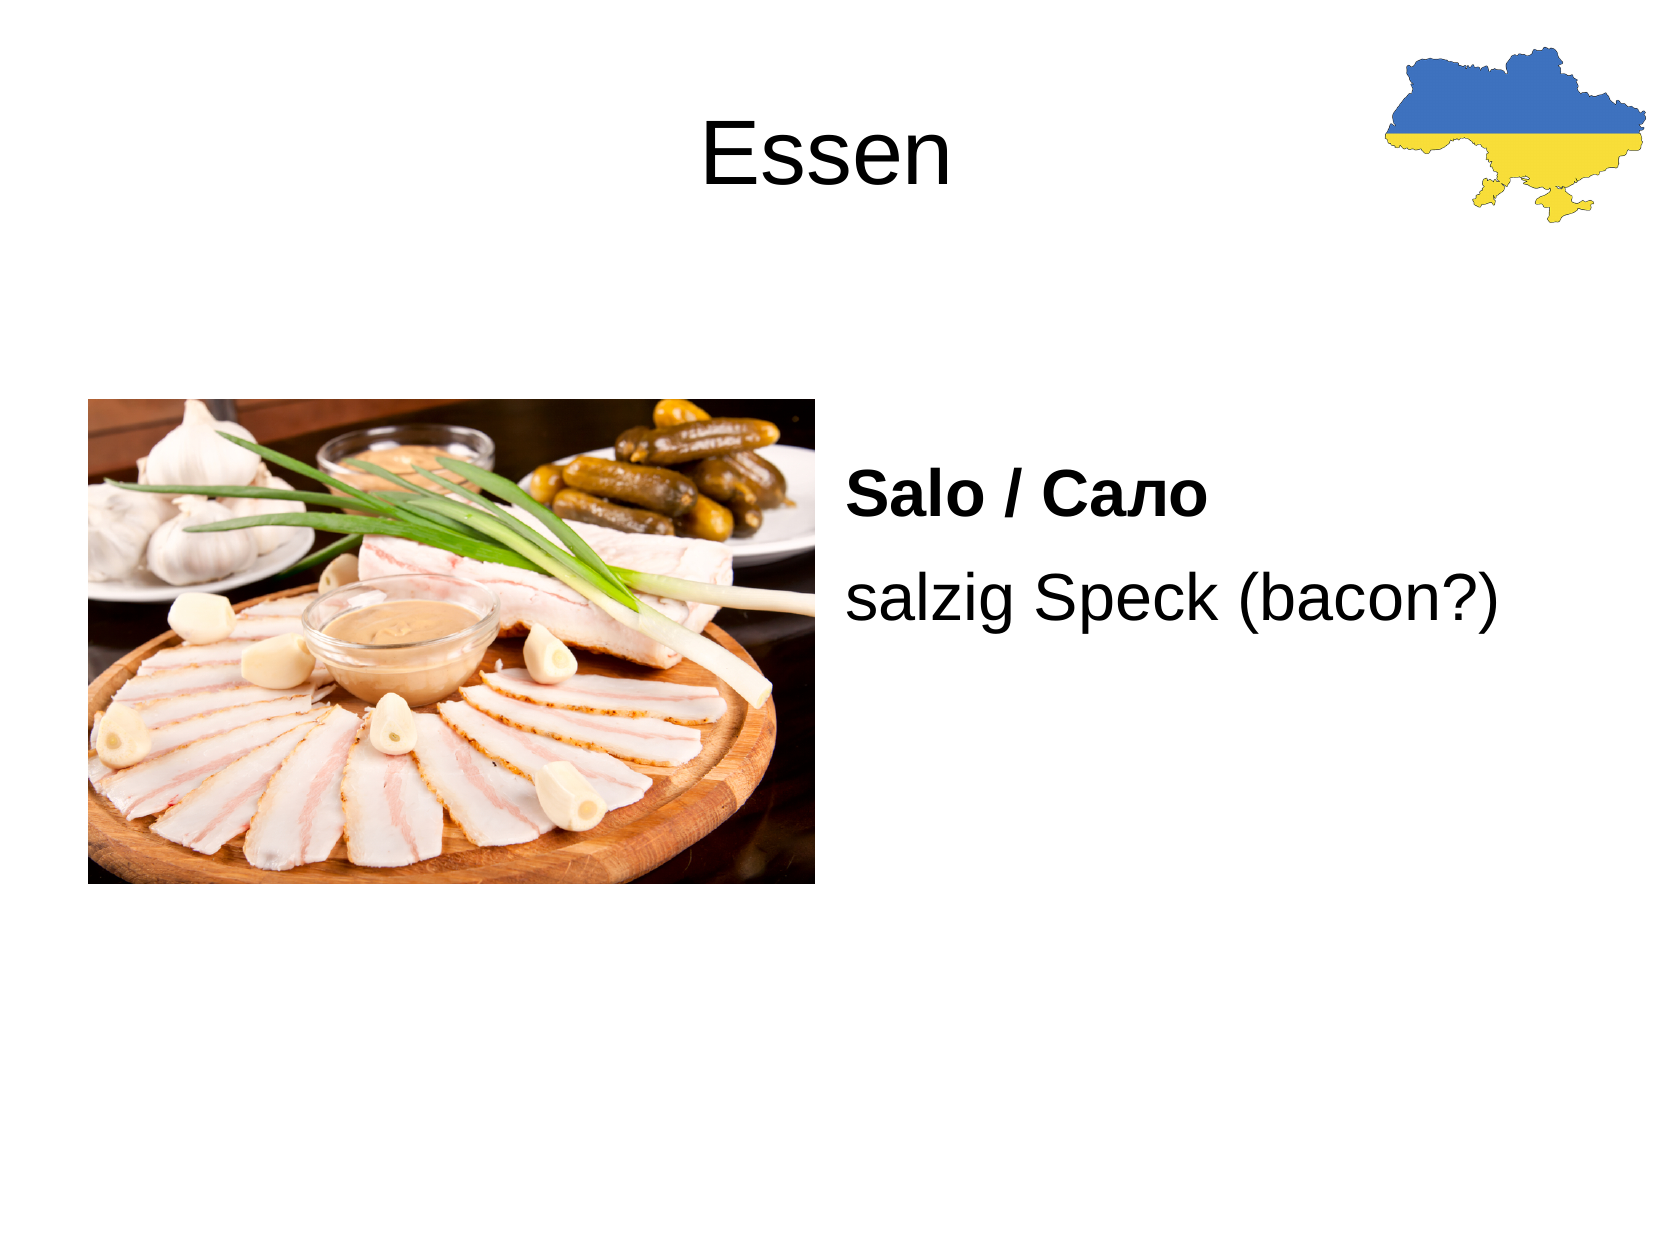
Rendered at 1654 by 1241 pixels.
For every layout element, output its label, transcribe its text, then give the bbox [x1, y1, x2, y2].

list Salo / Сало salzig Speck (bacon?) [845, 290, 1572, 1010]
title Essen [82, 49, 1379, 257]
picture [1379, 0, 1653, 270]
picture [88, 399, 815, 884]
